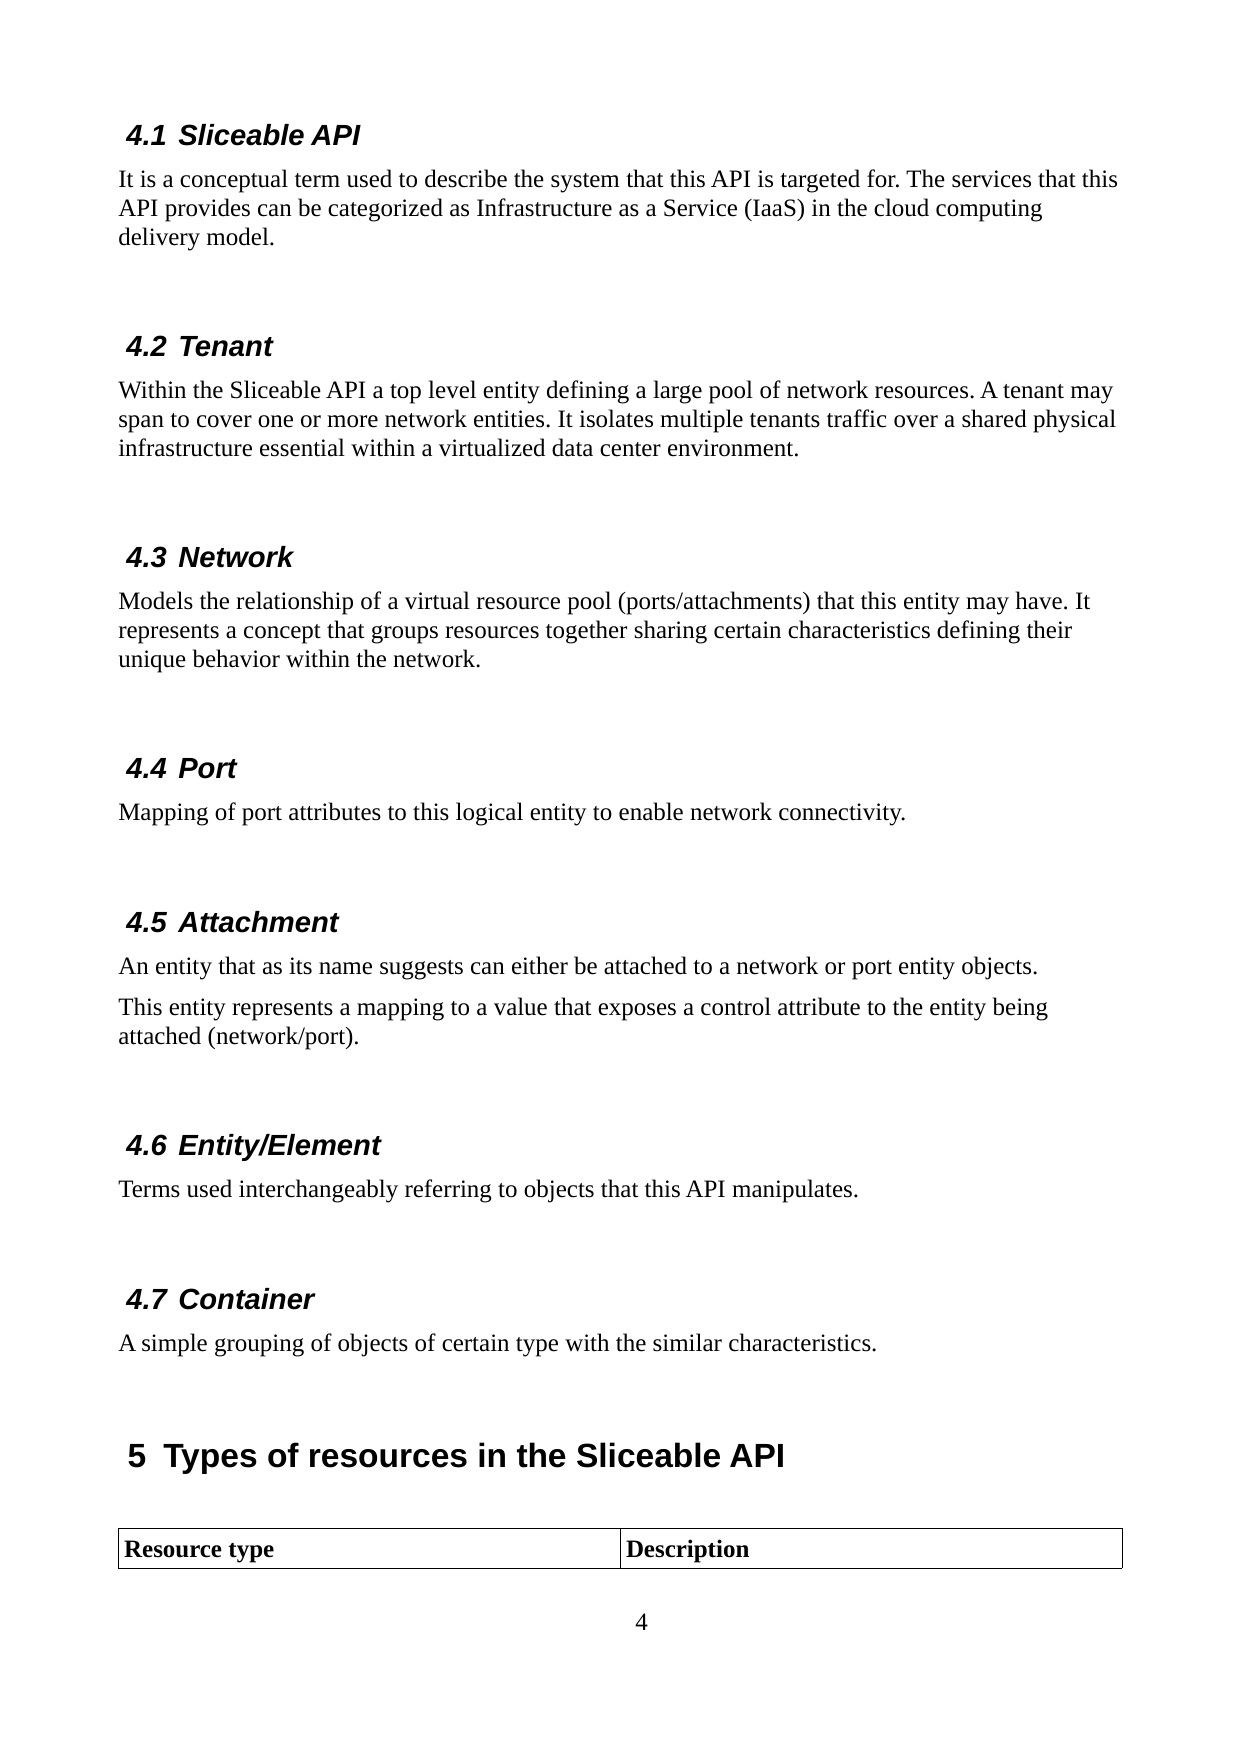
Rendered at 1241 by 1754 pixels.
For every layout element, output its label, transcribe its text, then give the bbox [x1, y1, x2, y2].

text An entity that as its name suggests can either be attached to a network or port entity objects. [118, 951, 1122, 979]
text It is a conceptual term used to describe the system that this API is targeted for. The services that this API provides can be categorized as Infrastructure as a Service (IaaS) in the cloud computing delivery model. [118, 164, 1122, 250]
text Mapping of port attributes to this logical entity to enable network connectivity. [118, 797, 1122, 826]
table_header Resource type [119, 1529, 620, 1568]
text Terms used interchangeably referring to objects that this API manipulates. [118, 1174, 1122, 1203]
subtitle Container [118, 1282, 1122, 1315]
subtitle Network [118, 540, 1122, 574]
subtitle Sliceable API [118, 118, 1122, 152]
text A simple grouping of objects of certain type with the similar characteristics. [118, 1328, 1122, 1357]
subtitle Entity/Element [118, 1128, 1122, 1162]
table_header Description [621, 1529, 1122, 1568]
subtitle Attachment [118, 905, 1122, 938]
text Within the Sliceable API a top level entity defining a large pool of network resources. A tenant may span to cover one or more network entities. It isolates multiple tenants traffic over a shared physical infrastructure essential within a virtualized data center environment. [118, 375, 1122, 461]
subtitle Tenant [118, 329, 1122, 363]
text This entity represents a mapping to a value that exposes a control attribute to the entity being attached (network/port). [118, 992, 1122, 1049]
subtitle Types of resources in the Sliceable API [118, 1435, 1122, 1474]
text Models the relationship of a virtual resource pool (ports/attachments) that this entity may have. It represents a concept that groups resources together sharing certain characteristics defining their unique behavior within the network. [118, 586, 1122, 672]
subtitle Port [118, 751, 1122, 785]
